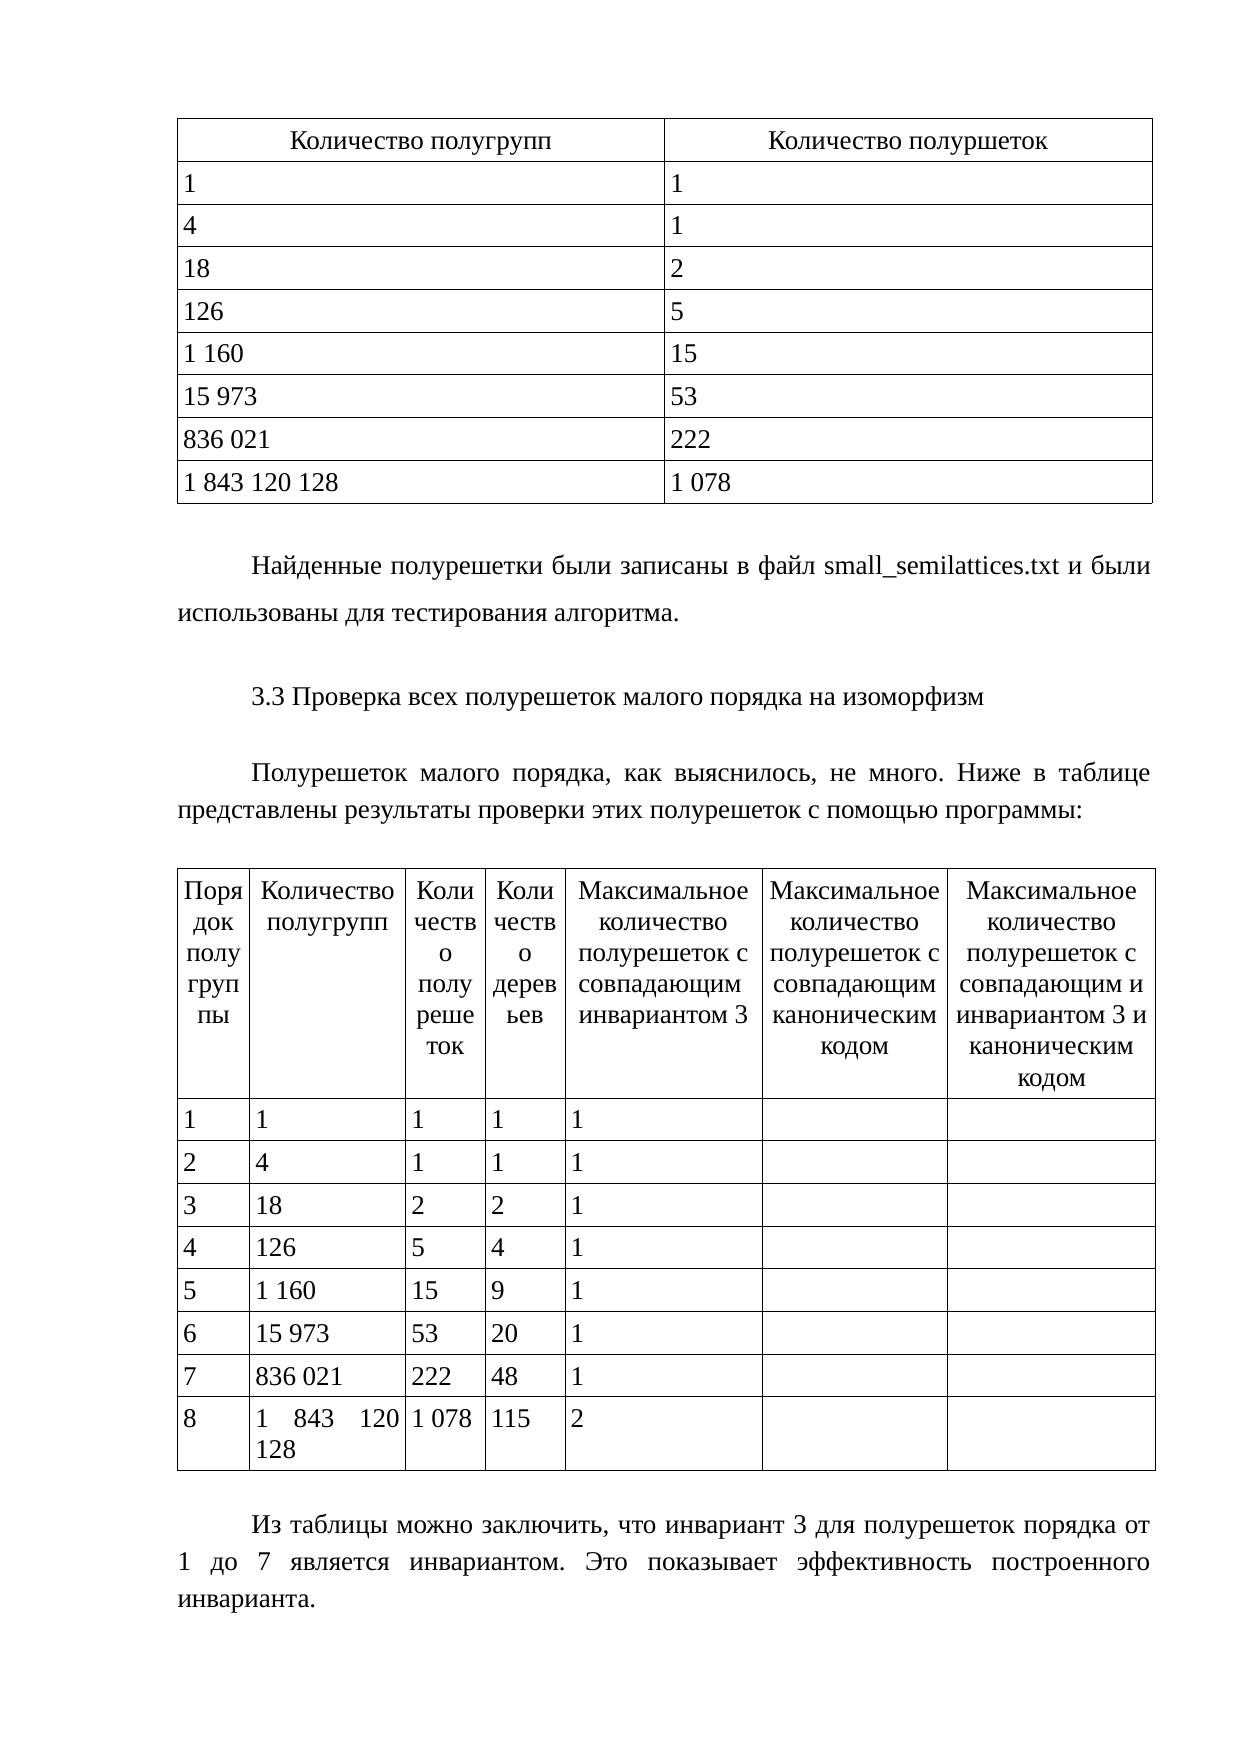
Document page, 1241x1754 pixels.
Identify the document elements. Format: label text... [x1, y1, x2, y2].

table_cell [763, 1312, 947, 1354]
table_cell 1 078 [406, 1397, 485, 1470]
table_cell [763, 1099, 947, 1140]
table_header Максимальное количество полурешеток с совпадающим и инвариантом 3 и каноническим кодом [948, 869, 1155, 1097]
table_cell 48 [486, 1355, 565, 1396]
table_cell 20 [486, 1312, 565, 1354]
table_cell 7 [178, 1355, 249, 1396]
table_cell 115 [486, 1397, 565, 1470]
table_cell 18 [250, 1184, 405, 1226]
table_cell 6 [178, 1312, 249, 1354]
table_cell [763, 1184, 947, 1226]
table_cell 1 [406, 1141, 485, 1183]
table_cell 1 160 [250, 1269, 405, 1311]
table_cell [948, 1184, 1155, 1226]
table_cell 53 [665, 375, 1152, 417]
table_cell 4 [486, 1227, 565, 1268]
table_cell 1 [665, 205, 1152, 246]
table_cell 1 [566, 1312, 762, 1354]
table_cell 1 [566, 1269, 762, 1311]
table_cell 1 [566, 1141, 762, 1183]
table_cell 836 021 [178, 418, 664, 460]
table_cell 1 078 [665, 461, 1152, 502]
table_cell [763, 1227, 947, 1268]
table_header Количество полугрупп [178, 119, 664, 161]
table_cell 2 [178, 1141, 249, 1183]
table_cell 1 160 [178, 333, 664, 374]
table_cell 1 843 120 128 [250, 1397, 405, 1470]
table_cell [948, 1312, 1155, 1354]
table_cell [948, 1269, 1155, 1311]
table_cell 4 [178, 1227, 249, 1268]
table_cell 5 [665, 290, 1152, 332]
table_cell 1 [566, 1184, 762, 1226]
table_cell 126 [178, 290, 664, 332]
table_cell 1 [566, 1355, 762, 1396]
table_cell 4 [250, 1141, 405, 1183]
table_header Количество деревьев [486, 869, 565, 1097]
table_cell 8 [178, 1397, 249, 1470]
table_cell 2 [566, 1397, 762, 1470]
table_header Максимальное количество полурешеток с совпадающим каноническим кодом [763, 869, 947, 1097]
table_cell 4 [178, 205, 664, 246]
table_cell 15 [406, 1269, 485, 1311]
table_cell [763, 1269, 947, 1311]
table_header Количество полуршеток [665, 119, 1152, 161]
table_cell [948, 1397, 1155, 1470]
table_cell 2 [665, 247, 1152, 289]
table_header Количество полурешеток [406, 869, 485, 1097]
table_cell 9 [486, 1269, 565, 1311]
table_cell 1 [665, 162, 1152, 203]
table_cell 5 [178, 1269, 249, 1311]
table_cell 836 021 [250, 1355, 405, 1396]
table_cell 1 [566, 1099, 762, 1140]
table_cell 1 [566, 1227, 762, 1268]
text Из таблицы можно заключить, что инвариант 3 для полурешеток порядка от 1 до 7 является инвариантом. Это показывает эффективность построенного инварианта. [177, 1508, 1152, 1613]
table_cell 126 [250, 1227, 405, 1268]
table_cell 53 [406, 1312, 485, 1354]
table_cell 222 [406, 1355, 485, 1396]
table_cell 1 [406, 1099, 485, 1140]
table_cell 1 [486, 1141, 565, 1183]
table_cell 1 [178, 162, 664, 203]
table_cell [763, 1141, 947, 1183]
table_cell 1 843 120 128 [178, 461, 664, 502]
table_cell [763, 1397, 947, 1470]
table_cell 1 [250, 1099, 405, 1140]
table_cell [948, 1355, 1155, 1396]
table_header Порядок полугруппы [178, 869, 249, 1097]
table_cell [948, 1141, 1155, 1183]
table_cell 222 [665, 418, 1152, 460]
subtitle Проверка всех полурешеток малого порядка на изоморфизм [177, 680, 1152, 711]
table_cell [948, 1227, 1155, 1268]
table_cell 3 [178, 1184, 249, 1226]
table_cell 1 [486, 1099, 565, 1140]
table_cell 15 973 [250, 1312, 405, 1354]
table_cell 15 973 [178, 375, 664, 417]
table_cell [948, 1099, 1155, 1140]
table_cell 18 [178, 247, 664, 289]
text Найденные полурешетки были записаны в файл small_semilattices.txt и были использованы для тестирования алгоритма. [177, 549, 1152, 627]
table_cell 2 [406, 1184, 485, 1226]
table_cell [763, 1355, 947, 1396]
text Полурешеток малого порядка, как выяснилось, не много. Ниже в таблице представлены результаты проверки этих полурешеток с помощью программы: [177, 756, 1152, 824]
table_cell 15 [665, 333, 1152, 374]
table_header Максимальное количество полурешеток с совпадающим инвариантом 3 [566, 869, 762, 1097]
table_cell 2 [486, 1184, 565, 1226]
table_header Количество полугрупп [250, 869, 405, 1097]
table_cell 5 [406, 1227, 485, 1268]
table_cell 1 [178, 1099, 249, 1140]
